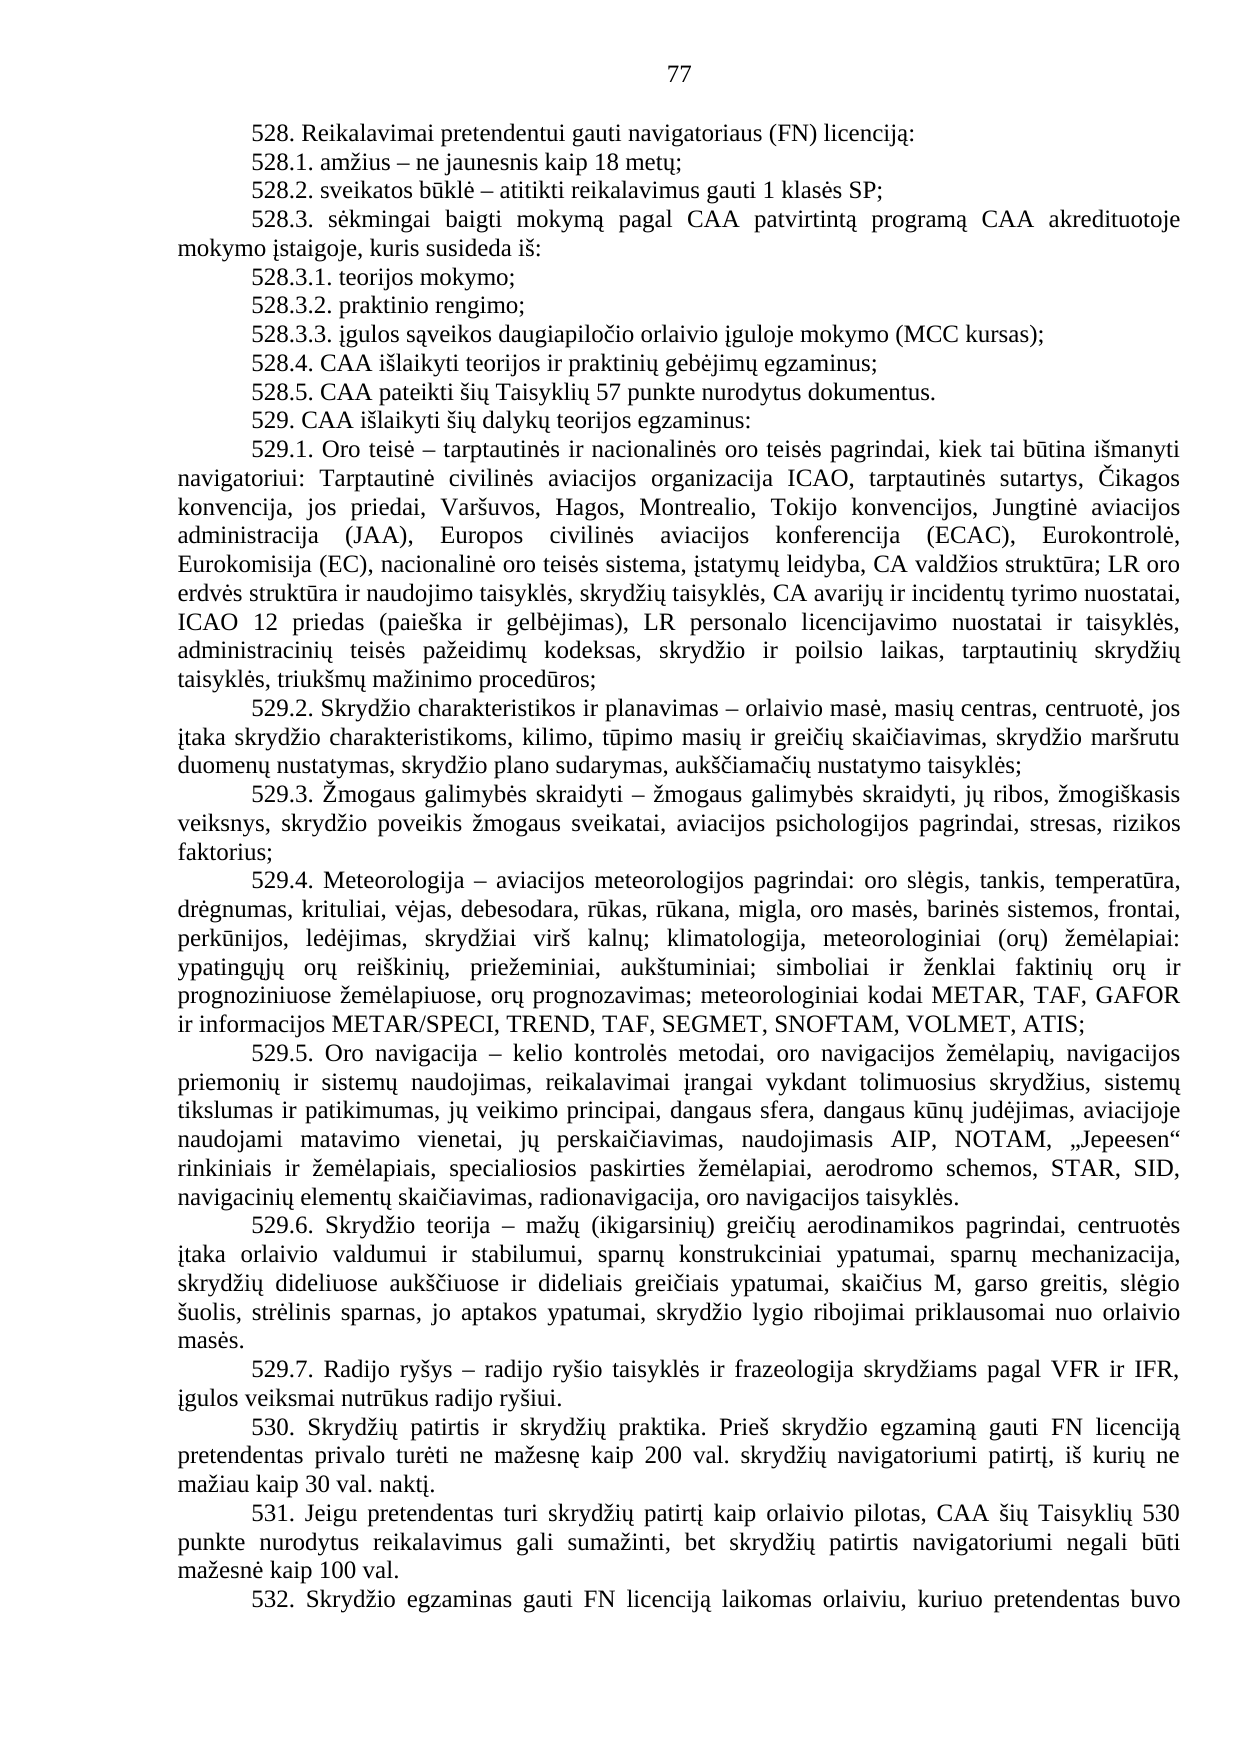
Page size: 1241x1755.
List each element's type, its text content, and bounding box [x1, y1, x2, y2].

text 529.3. Žmogaus galimybės skraidyti – žmogaus galimybės skraidyti, jų ribos, žmogiškasis veiksnys, skrydžio poveikis žmogaus sveikatai, aviacijos psichologijos pagrindai, stresas, rizikos faktorius; [177, 779, 1181, 866]
text 529.4. Meteorologija – aviacijos meteorologijos pagrindai: oro slėgis, tankis, temperatūra, drėgnumas, krituliai, vėjas, debesodara, rūkas, rūkana, migla, oro masės, barinės sistemos, frontai, perkūnijos, ledėjimas, skrydžiai virš kalnų; klimatologija, meteorologiniai (orų) žemėlapiai: ypatingųjų orų reiškinių, priežeminiai, aukštuminiai; simboliai ir ženklai faktinių orų ir prognoziniuose žemėlapiuose, orų prognozavimas; meteorologiniai kodai METAR, TAF, GAFOR ir informacijos METAR/SPECI, TREND, TAF, SEGMET, SNOFTAM, VOLMET, ATIS; [177, 866, 1181, 1038]
text 532. Skrydžio egzaminas gauti FN licenciją laikomas orlaiviu, kuriuo pretendentas buvo [177, 1584, 1181, 1613]
text 529.1. Oro teisė – tarptautinės ir nacionalinės oro teisės pagrindai, kiek tai būtina išmanyti navigatoriui: Tarptautinė civilinės aviacijos organizacija ICAO, tarptautinės sutartys, Čikagos konvencija, jos priedai, Varšuvos, Hagos, Montrealio, Tokijo konvencijos, Jungtinė aviacijos administracija (JAA), Europos civilinės aviacijos konferencija (ECAC), Eurokontrolė, Eurokomisija (EC), nacionalinė oro teisės sistema, įstatymų leidyba, CA valdžios struktūra; LR oro erdvės struktūra ir naudojimo taisyklės, skrydžių taisyklės, CA avarijų ir incidentų tyrimo nuostatai, ICAO 12 priedas (paieška ir gelbėjimas), LR personalo licencijavimo nuostatai ir taisyklės, administracinių teisės pažeidimų kodeksas, skrydžio ir poilsio laikas, tarptautinių skrydžių taisyklės, triukšmų mažinimo procedūros; [177, 434, 1181, 693]
text 529. CAA išlaikyti šių dalykų teorijos egzaminus: [177, 406, 1181, 434]
text 530. Skrydžių patirtis ir skrydžių praktika. Prieš skrydžio egzaminą gauti FN licenciją pretendentas privalo turėti ne mažesnę kaip 200 val. skrydžių navigatoriumi patirtį, iš kurių ne mažiau kaip 30 val. naktį. [177, 1412, 1181, 1498]
text 528.4. CAA išlaikyti teorijos ir praktinių gebėjimų egzaminus; [177, 348, 1181, 377]
text 528. Reikalavimai pretendentui gauti navigatoriaus (FN) licenciją: [177, 118, 1181, 147]
text 529.5. Oro navigacija – kelio kontrolės metodai, oro navigacijos žemėlapių, navigacijos priemonių ir sistemų naudojimas, reikalavimai įrangai vykdant tolimuosius skrydžius, sistemų tikslumas ir patikimumas, jų veikimo principai, dangaus sfera, dangaus kūnų judėjimas, aviacijoje naudojami matavimo vienetai, jų perskaičiavimas, naudojimasis AIP, NOTAM, „Jepeesen“ rinkiniais ir žemėlapiais, specialiosios paskirties žemėlapiai, aerodromo schemos, STAR, SID, navigacinių elementų skaičiavimas, radionavigacija, oro navigacijos taisyklės. [177, 1038, 1181, 1211]
text 528.3.3. įgulos sąveikos daugiapiločio orlaivio įguloje mokymo (MCC kursas); [177, 319, 1181, 348]
text 529.7. Radijo ryšys – radijo ryšio taisyklės ir frazeologija skrydžiams pagal VFR ir IFR, įgulos veiksmai nutrūkus radijo ryšiui. [177, 1354, 1181, 1412]
text 528.2. sveikatos būklė – atitikti reikalavimus gauti 1 klasės SP; [177, 176, 1181, 204]
text 528.5. CAA pateikti šių Taisyklių 57 punkte nurodytus dokumentus. [177, 377, 1181, 406]
text 531. Jeigu pretendentas turi skrydžių patirtį kaip orlaivio pilotas, CAA šių Taisyklių 530 punkte nurodytus reikalavimus gali sumažinti, bet skrydžių patirtis navigatoriumi negali būti mažesnė kaip 100 val. [177, 1498, 1181, 1584]
text 528.3.1. teorijos mokymo; [177, 262, 1181, 291]
text 528.1. amžius – ne jaunesnis kaip 18 metų; [177, 147, 1181, 176]
text 529.6. Skrydžio teorija – mažų (ikigarsinių) greičių aerodinamikos pagrindai, centruotės įtaka orlaivio valdumui ir stabilumui, sparnų konstrukciniai ypatumai, sparnų mechanizacija, skrydžių dideliuose aukščiuose ir dideliais greičiais ypatumai, skaičius M, garso greitis, slėgio šuolis, strėlinis sparnas, jo aptakos ypatumai, skrydžio lygio ribojimai priklausomai nuo orlaivio masės. [177, 1211, 1181, 1354]
text 528.3.2. praktinio rengimo; [177, 291, 1181, 319]
text 529.2. Skrydžio charakteristikos ir planavimas – orlaivio masė, masių centras, centruotė, jos įtaka skrydžio charakteristikoms, kilimo, tūpimo masių ir greičių skaičiavimas, skrydžio maršrutu duomenų nustatymas, skrydžio plano sudarymas, aukščiamačių nustatymo taisyklės; [177, 693, 1181, 779]
text 528.3. sėkmingai baigti mokymą pagal CAA patvirtintą programą CAA akredituotoje mokymo įstaigoje, kuris susideda iš: [177, 204, 1181, 262]
